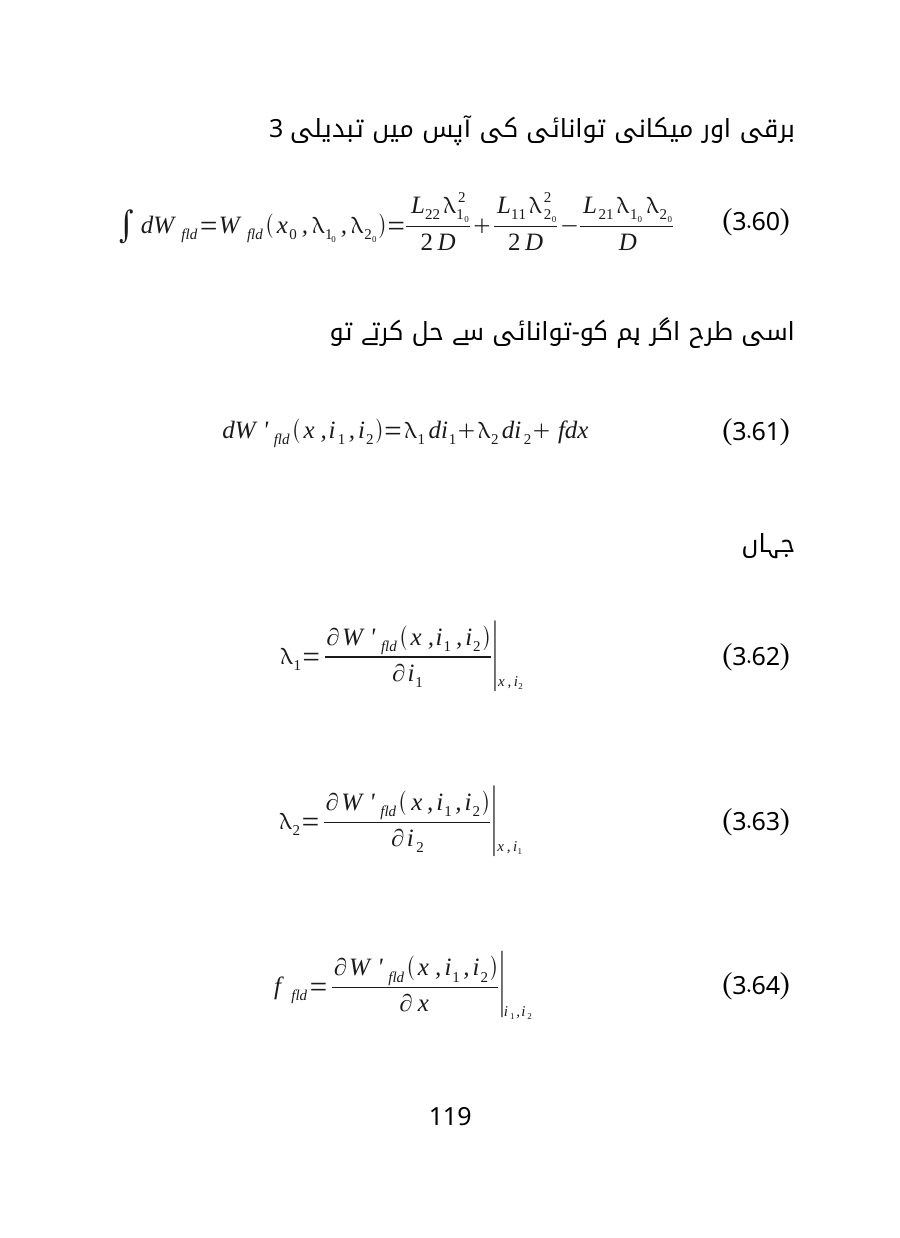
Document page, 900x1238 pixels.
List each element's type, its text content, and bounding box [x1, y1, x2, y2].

table_header (3.64) [687, 945, 795, 1040]
table_header (3.63) [687, 780, 795, 877]
table_header [105, 780, 687, 877]
text اسی طرح اگر ہم کو-توانائی سے حل کرتے تو [105, 309, 795, 356]
table_header [105, 945, 687, 1040]
table_header (3.62) [689, 615, 795, 712]
text جہاں [105, 521, 795, 568]
table_header [105, 403, 696, 474]
table_header (3.61) [696, 403, 795, 474]
table_header [105, 182, 698, 275]
table_header (3.60) [698, 182, 795, 275]
table_header [105, 615, 688, 712]
